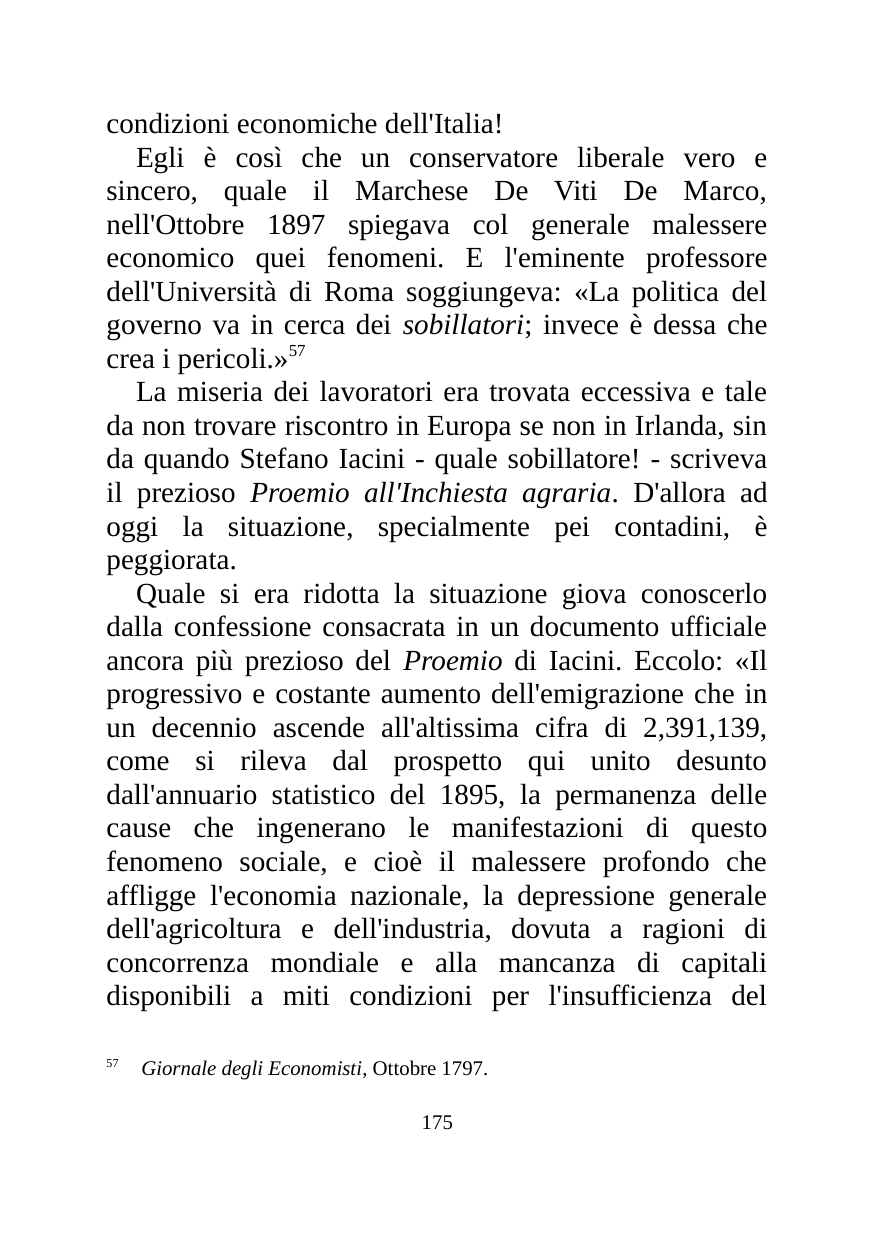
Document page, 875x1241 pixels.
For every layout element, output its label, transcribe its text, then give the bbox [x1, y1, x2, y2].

text La miseria dei lavoratori era trovata eccessiva e tale da non trovare riscontro in Europa se non in Irlanda, sin da quando Stefano Iacini - quale sobillatore! - scriveva il prezioso Proemio all'Inchiesta agraria. D'allora ad oggi la situazione, specialmente pei contadini, è peggiorata. [106, 374, 768, 576]
text Quale si era ridotta la situazione giova conoscerlo dalla confessione consacrata in un documento ufficiale ancora più prezioso del Proemio di Iacini. Eccolo: «Il progressivo e costante aumento dell'emigrazione che in un decennio ascende all'altissima cifra di 2,391,139, come si rileva dal prospetto qui unito desunto dall'annuario statistico del 1895, la permanenza delle cause che ingenerano le manifestazioni di questo fenomeno sociale, e cioè il malessere profondo che affligge l'economia nazionale, la depressione generale dell'agricoltura e dell'industria, dovuta a ragioni di concorrenza mondiale e alla mancanza di capitali disponibili a miti condizioni per l'insufficienza del [106, 576, 768, 1012]
text condizioni economiche dell'Italia! [106, 106, 768, 140]
text Giornale degli Economisti, Ottobre 1797. [106, 1056, 768, 1080]
text Egli è così che un conservatore liberale vero e sincero, quale il Marchese De Viti De Marco, nell'Ottobre 1897 spiegava col generale malessere economico quei fenomeni. E l'eminente professore dell'Università di Roma soggiungeva: «La politica del governo va in cerca dei sobillatori; invece è dessa che crea i pericoli.» [106, 140, 768, 374]
